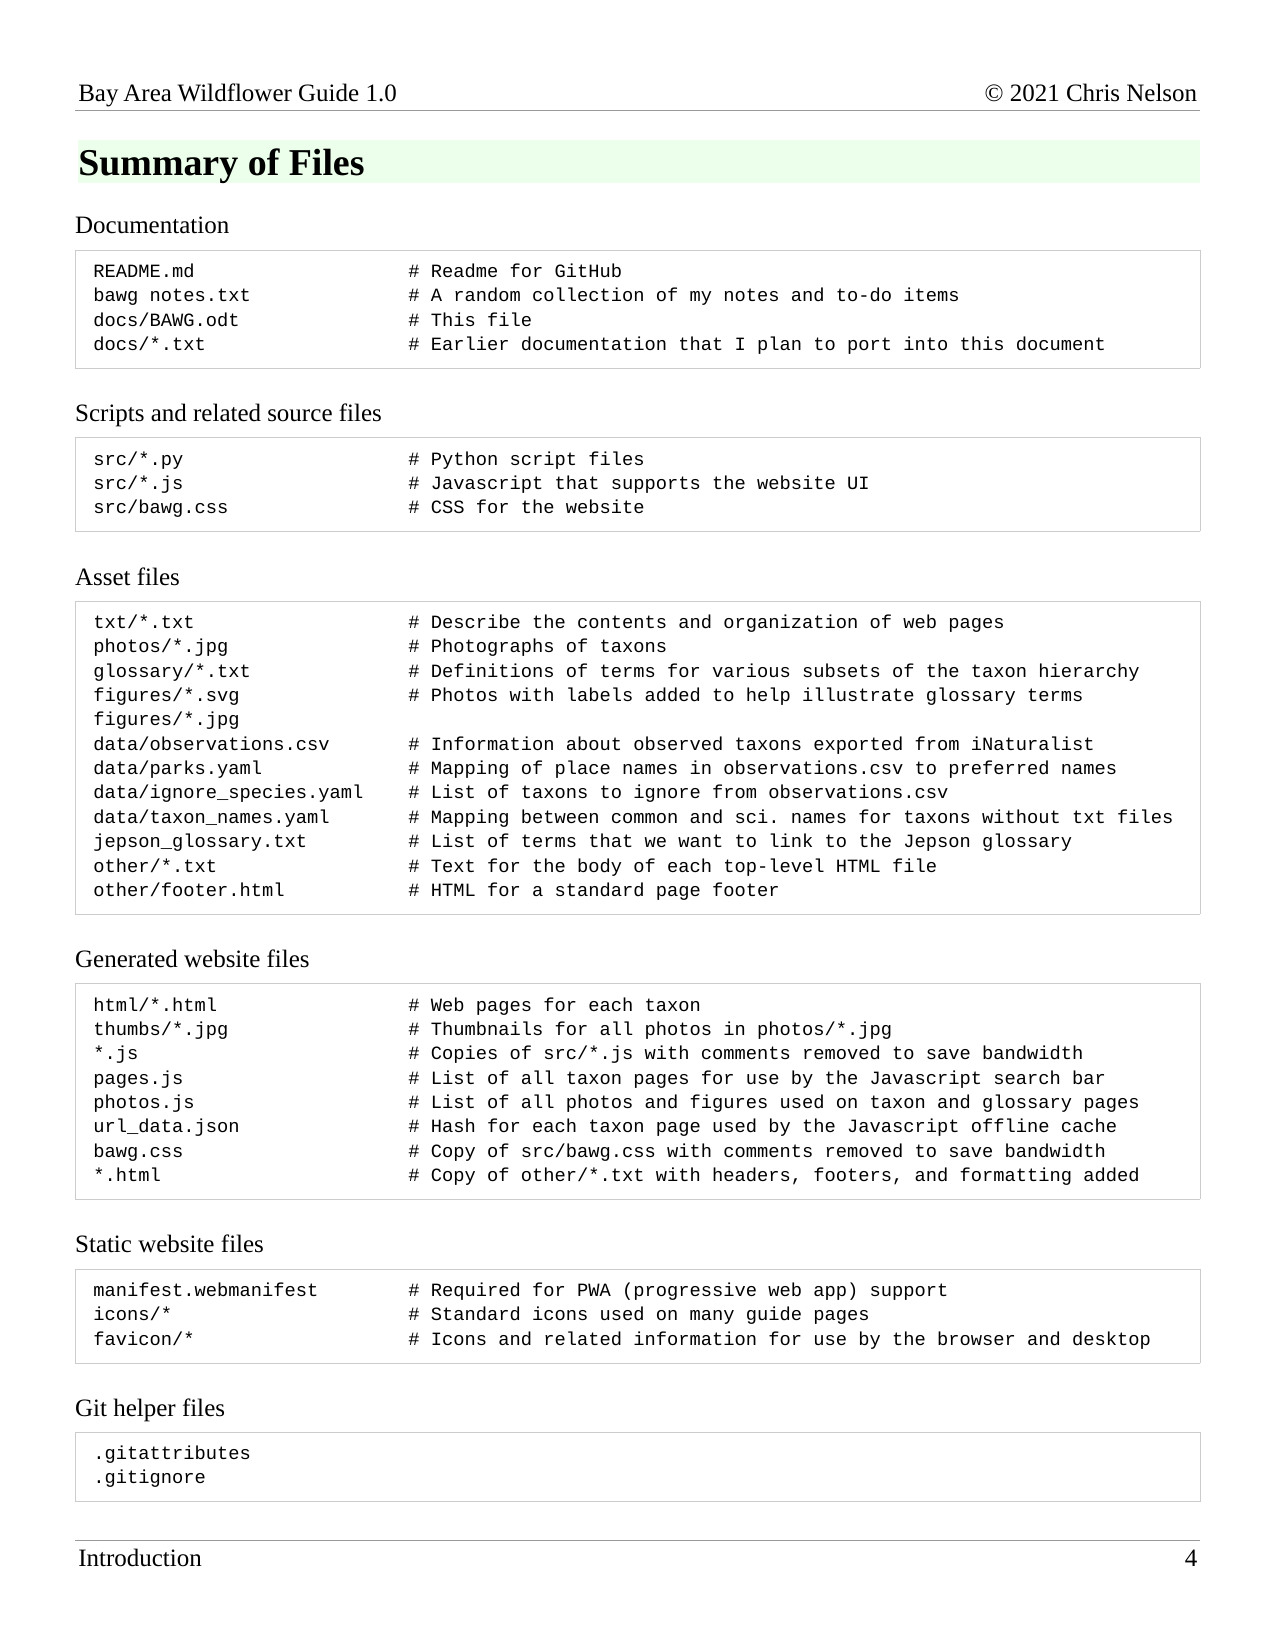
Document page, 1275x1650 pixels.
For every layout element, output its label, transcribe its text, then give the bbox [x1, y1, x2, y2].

text Documentation [75, 211, 1200, 239]
text manifest.webmanifest # Required for PWA (progressive web app) support icons/* # Standard icons used on many guide pages favicon/* # Icons and related information for use by the browser and desktop [76, 1270, 1200, 1363]
text Generated website files [75, 944, 1200, 973]
text Scripts and related source files [75, 398, 1200, 427]
text html/*.html # Web pages for each taxon thumbs/*.jpg # Thumbnails for all photos in photos/*.jpg *.js # Copies of src/*.js with comments removed to save bandwidth pages.js # List of all taxon pages for use by the Javascript search bar [76, 984, 1200, 1081]
text src/*.py # Python script files src/*.js # Javascript that supports the website UI src/bawg.css # CSS for the website [76, 438, 1200, 531]
text figures/*.jpg data/observations.csv # Information about observed taxons exported from iNaturalist data/parks.yaml # Mapping of place names in observations.csv to preferred names data/ignore_species.yaml # List of taxons to ignore from observations.csv data/taxon_names.yaml # Mapping between common and sci. names for taxons without txt files jepson_glossary.txt # List of terms that we want to link to the Jepson glossary other/*.txt # Text for the body of each top-level HTML file other/footer.html # HTML for a standard page footer [76, 698, 1200, 914]
text Git helper files [75, 1393, 1200, 1422]
text Asset files [75, 562, 1200, 590]
text photos.js # List of all photos and figures used on taxon and glossary pages url_data.json # Hash for each taxon page used by the Javascript offline cache bawg.css # Copy of src/bawg.css with comments removed to save bandwidth *.html # Copy of other/*.txt with headers, footers, and formatting added [76, 1081, 1200, 1199]
text .gitattributes .gitignore [76, 1433, 1200, 1501]
subtitle Summary of Files [78, 140, 1200, 183]
text README.md # Readme for GitHub bawg notes.txt # A random collection of my notes and to-do items docs/BAWG.odt # This file docs/*.txt # Earlier documentation that I plan to port into this document [76, 251, 1200, 368]
text Static website files [75, 1229, 1200, 1258]
text txt/*.txt # Describe the contents and organization of web pages photos/*.jpg # Photographs of taxons glossary/*.txt # Definitions of terms for various subsets of the taxon hierarchy figures/*.svg # Photos with labels added to help illustrate glossary terms [76, 602, 1200, 698]
